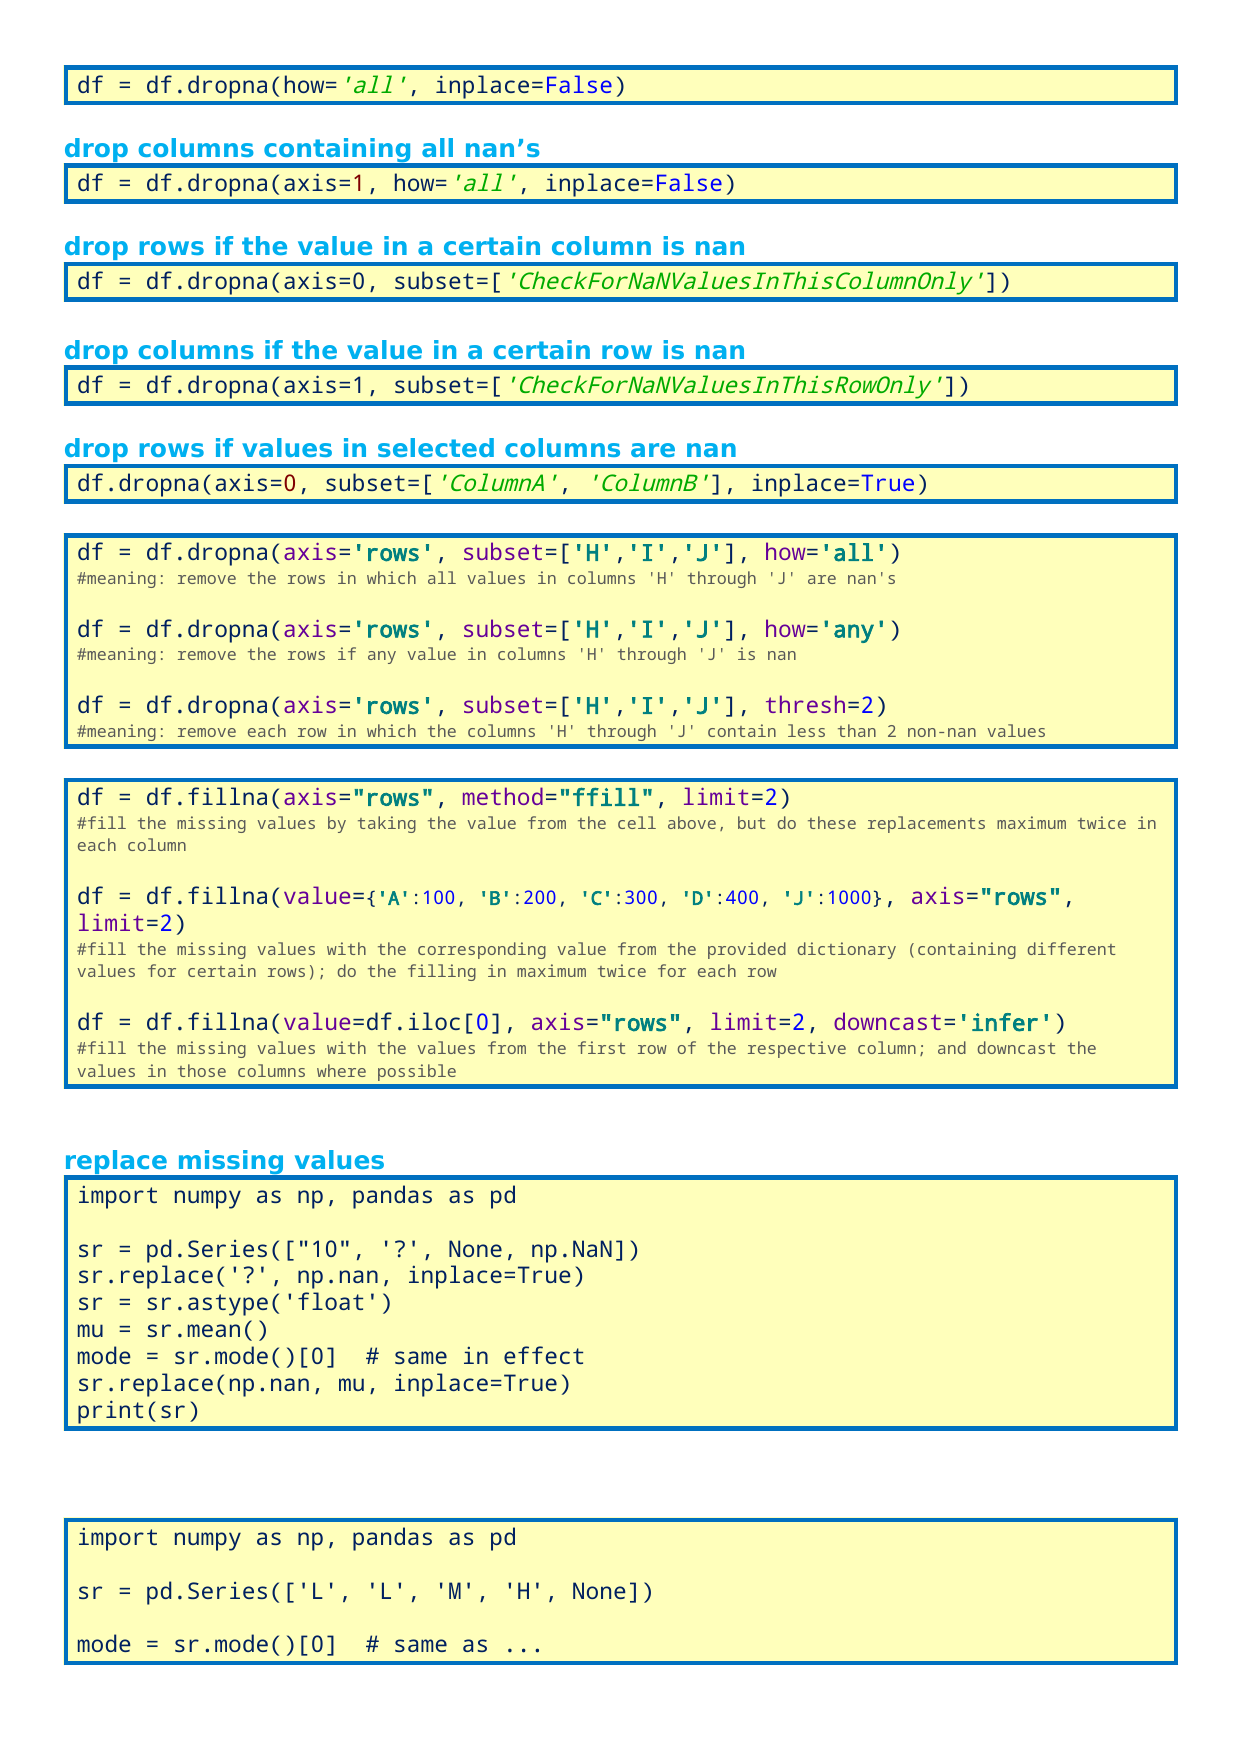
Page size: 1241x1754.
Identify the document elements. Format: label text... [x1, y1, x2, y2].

title replace missing values [63, 1146, 1178, 1175]
text sr = sr.astype('float') [68, 1283, 1174, 1310]
text df = df.dropna(axis=1, subset=['CheckForNaNValuesInThisRowOnly']) [68, 370, 1174, 401]
text print(sr) [68, 1390, 1174, 1426]
title drop columns if the value in a certain row is nan [63, 336, 1178, 365]
text sr = pd.Series(['L', 'L', 'M', 'H', None]) [68, 1571, 1174, 1598]
text mode = sr.mode()[0] # same in effect [68, 1337, 1174, 1363]
title drop columns containing all nan’s [63, 134, 1178, 163]
text sr.replace('?', np.nan, inplace=True) [68, 1256, 1174, 1283]
title drop rows if the value in a certain column is nan [63, 232, 1178, 262]
text df = df.dropna(axis=1, how='all', inplace=False) [68, 168, 1174, 199]
text df = df.fillna(axis="rows", method="ffill", limit=2) #fill the missing values by taking the value from the cell above, but do these replacements maximum twice in each column df = df.fillna(value={'A':100, 'B':200, 'C':300, 'D':400, 'J':1000}, axis="rows", limit=2) #fill the missing values with the corresponding value from the provided dictionary (containing different values for certain rows); do the filling in maximum twice for each row df = df.fillna(value=df.iloc[0], axis="rows", limit=2, downcast='infer') #fill the missing values with the values from the first row of the respective column; and downcast the values in those columns where possible [68, 782, 1174, 1084]
text df = df.dropna(how='all', inplace=False) [68, 70, 1174, 101]
text df.dropna(axis=0, subset=['ColumnA', 'ColumnB'], inplace=True) [68, 468, 1174, 499]
text df = df.dropna(axis=0, subset=['CheckForNaNValuesInThisColumnOnly']) [68, 266, 1174, 297]
text import numpy as np, pandas as pd [68, 1180, 1174, 1202]
text sr.replace(np.nan, mu, inplace=True) [68, 1363, 1174, 1390]
title drop rows if values in selected columns are nan [63, 434, 1178, 464]
text mode = sr.mode()[0] # same as ... [68, 1625, 1174, 1661]
text import numpy as np, pandas as pd [68, 1522, 1174, 1544]
text mu = sr.mean() [68, 1310, 1174, 1337]
text df = df.dropna(axis='rows', subset=['H','I','J'], how='all') #meaning: remove the rows in which all values in columns 'H' through 'J' are nan's df = df.dropna(axis='rows', subset=['H','I','J'], how='any') #meaning: remove the rows if any value in columns 'H' through 'J' is nan df = df.dropna(axis='rows', subset=['H','I','J'], thresh=2) #meaning: remove each row in which the columns 'H' through 'J' contain less than 2 non-nan values [68, 538, 1174, 744]
text sr = pd.Series(["10", '?', None, np.NaN]) [68, 1229, 1174, 1256]
